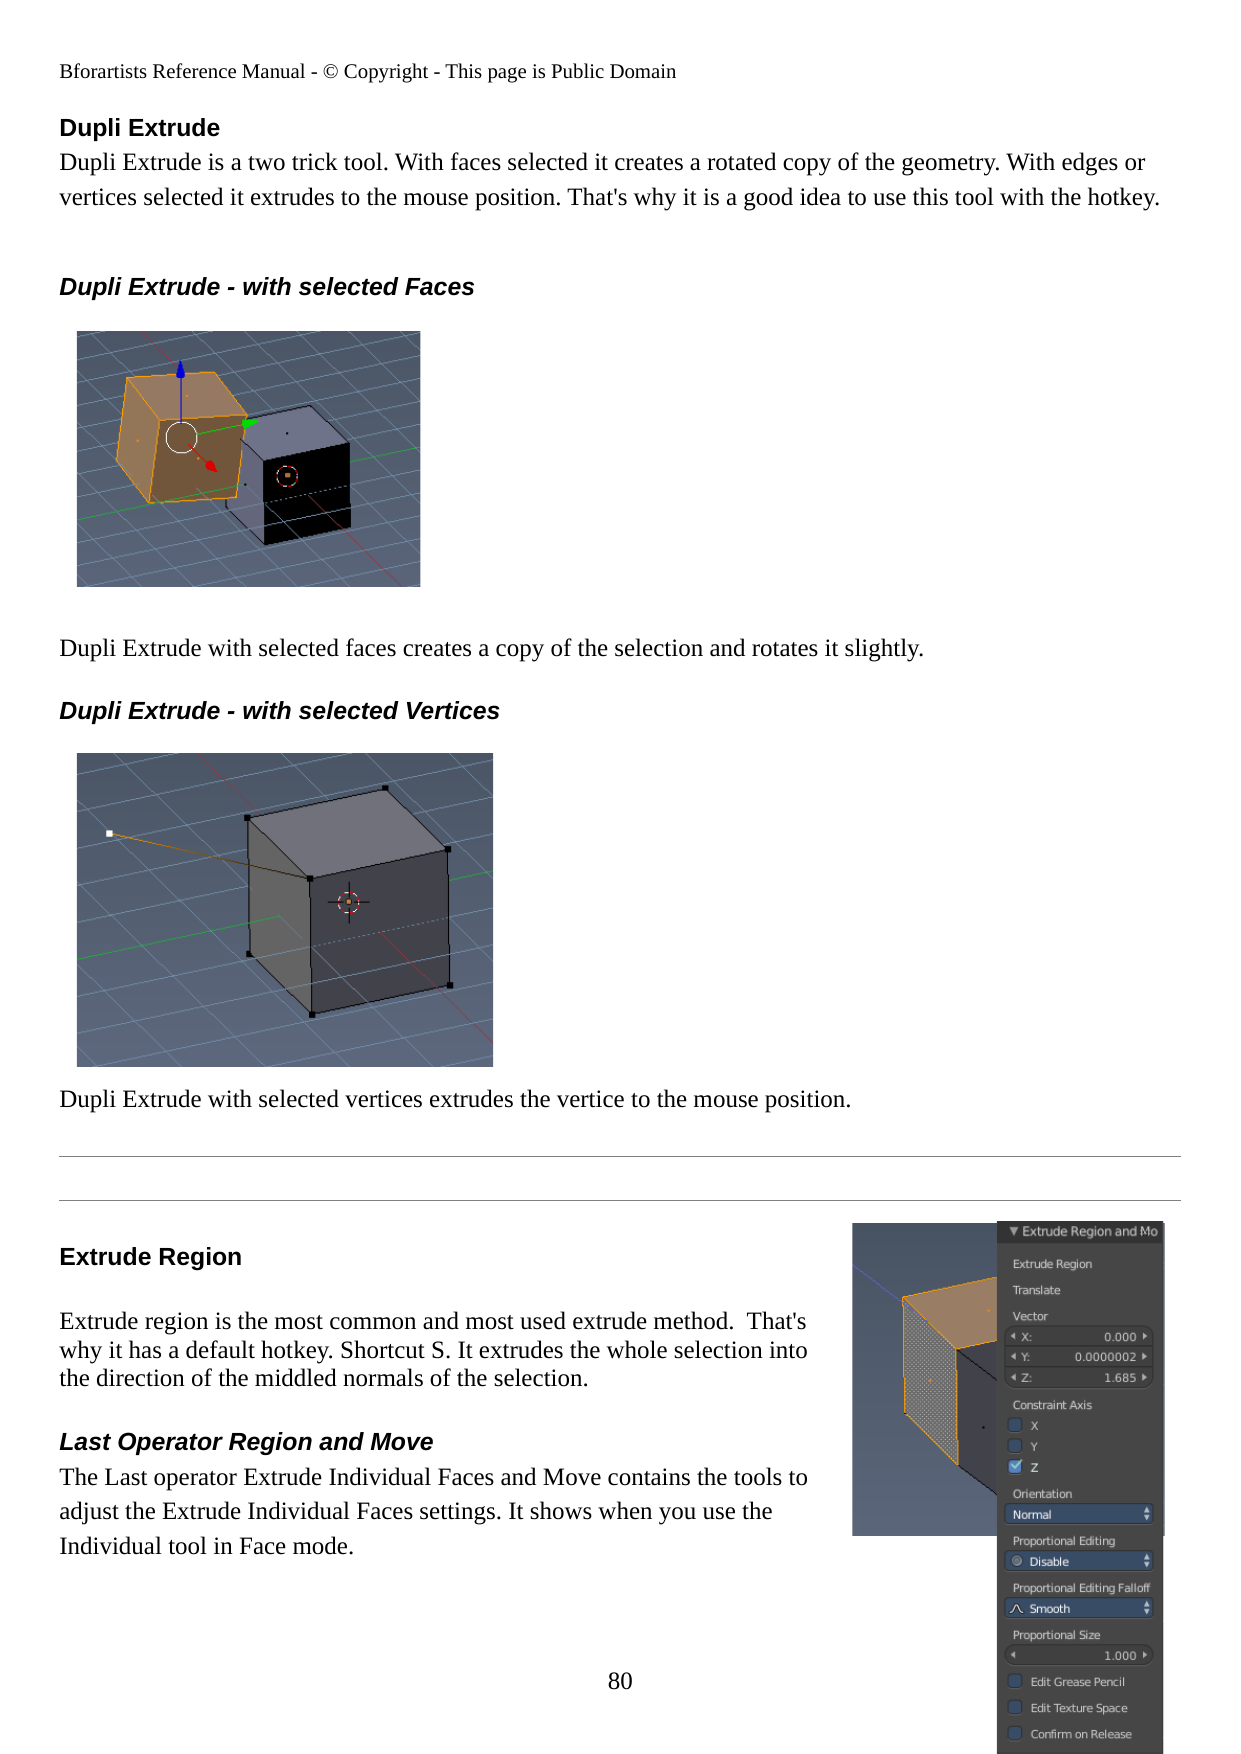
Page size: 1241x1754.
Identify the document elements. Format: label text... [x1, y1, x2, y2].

text Dupli Extrude is a two trick tool. With faces selected it creates a rotated copy of the geometry. With edges or vertices selected it extrudes to the mouse position. That's why it is a good idea to use this tool with the hotkey. [59, 147, 1181, 245]
subtitle Dupli Extrude - with selected Vertices [59, 696, 1181, 725]
picture [76, 331, 421, 587]
subtitle Last Operator Region and Move [59, 1427, 852, 1456]
text Extrude region is the most common and most used extrude method. That's why it has a default hotkey. Shortcut S. It extrudes the whole selection into the direction of the middled normals of the selection. [59, 1306, 852, 1392]
text Dupli Extrude with selected vertices extrudes the vertice to the mouse position. [59, 1081, 1181, 1113]
subtitle Dupli Extrude [59, 113, 1181, 141]
picture [76, 753, 494, 1067]
subtitle [1165, 1242, 1181, 1271]
picture [852, 1221, 1165, 1754]
text Dupli Extrude with selected faces creates a copy of the selection and rotates it slightly. [59, 633, 1181, 661]
subtitle Extrude Region [59, 1242, 852, 1271]
text The Last operator Extrude Individual Faces and Move contains the tools to adjust the Extrude Individual Faces settings. It shows when you use the Individual tool in Face mode. [59, 1462, 996, 1560]
subtitle Dupli Extrude - with selected Faces [59, 272, 1181, 300]
